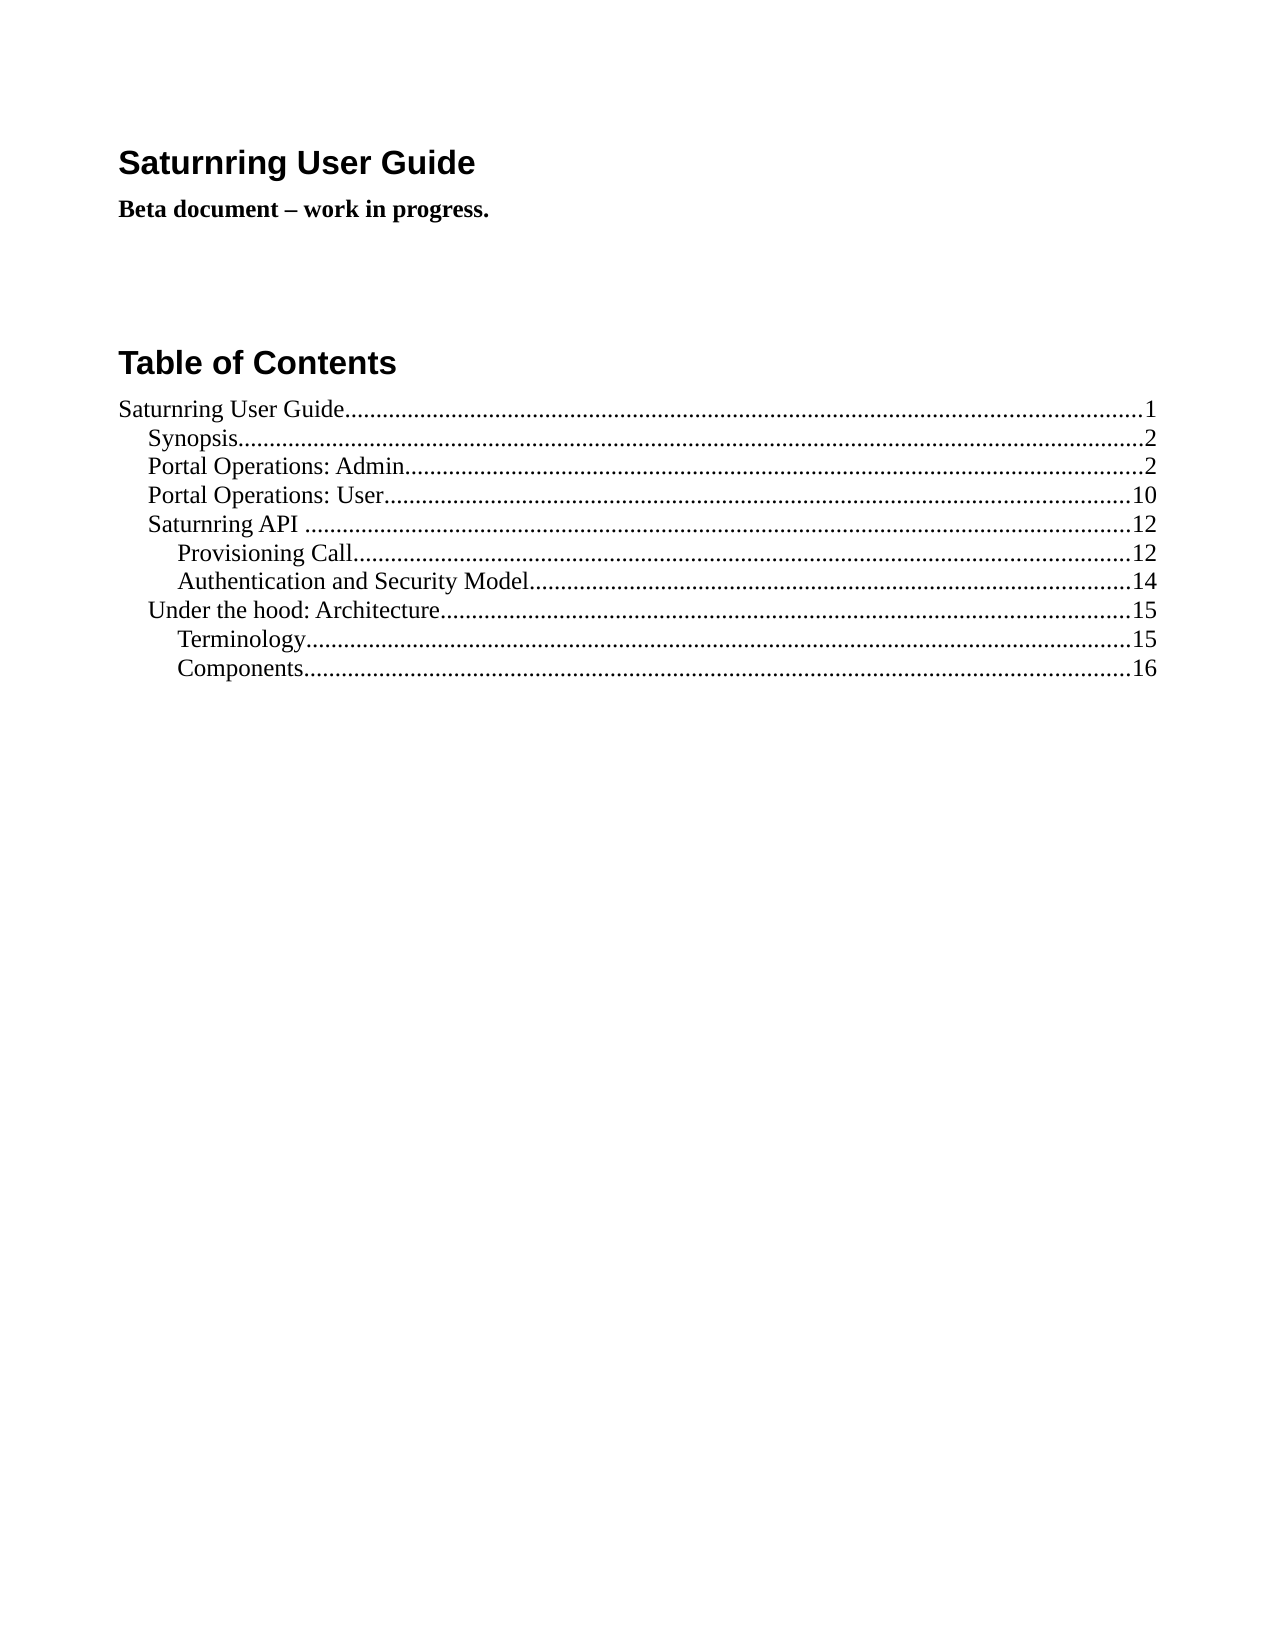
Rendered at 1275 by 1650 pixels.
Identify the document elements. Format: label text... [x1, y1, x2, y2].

subtitle Saturnring User Guide [118, 143, 1157, 182]
text Authentication and Security Model 14 [177, 566, 1157, 595]
text Portal Operations: Admin 2 [148, 451, 1157, 480]
text Saturnring User Guide 1 [118, 394, 1157, 423]
subtitle Table of Contents [118, 343, 1157, 381]
text Components 16 [177, 653, 1157, 681]
text Beta document – work in progress. [118, 194, 1157, 223]
text Synopsis 2 [148, 423, 1157, 451]
text Provisioning Call 12 [177, 538, 1157, 566]
text Saturnring API 12 [148, 509, 1157, 538]
text Terminology 15 [177, 624, 1157, 653]
text Portal Operations: User 10 [148, 480, 1157, 509]
text Under the hood: Architecture 15 [148, 595, 1157, 624]
